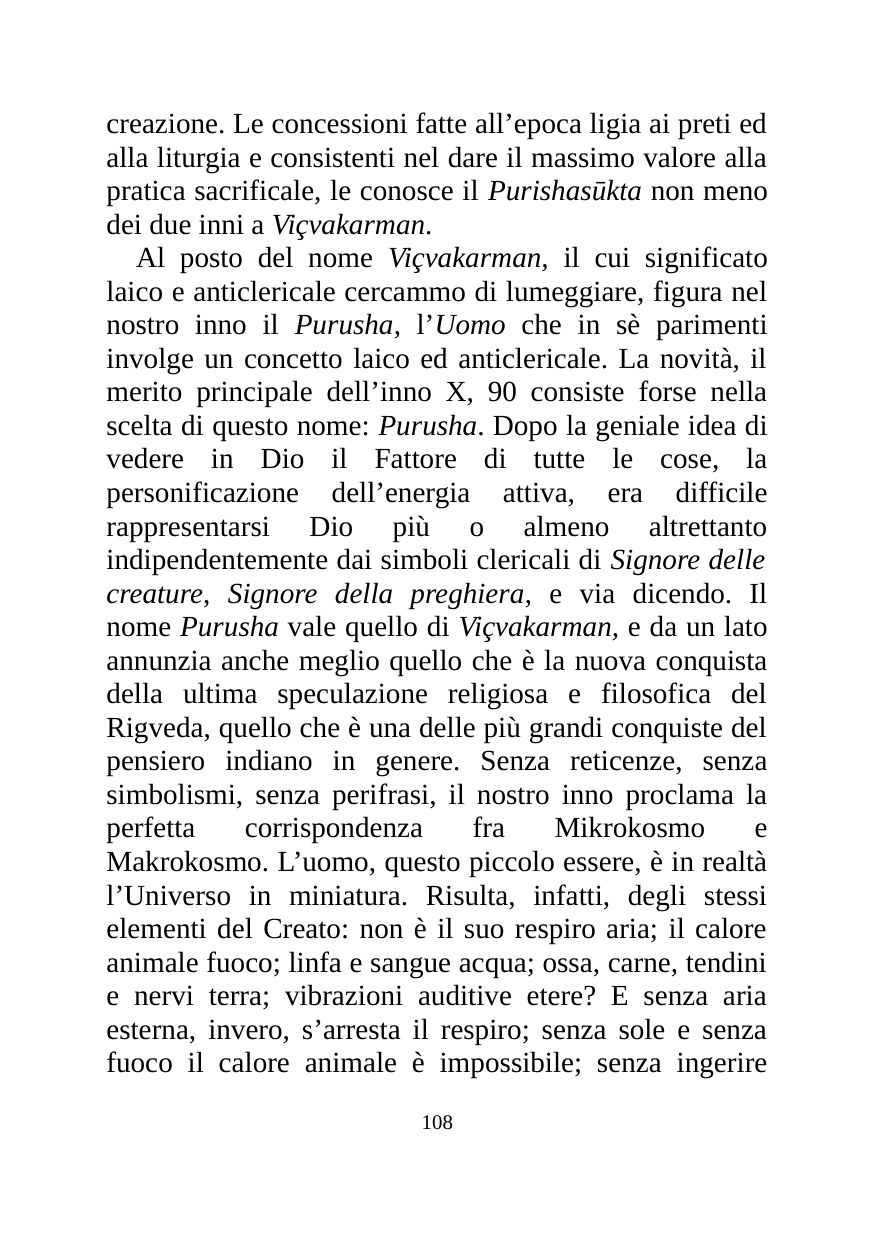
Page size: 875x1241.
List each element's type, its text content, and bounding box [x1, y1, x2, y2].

text creazione. Le concessioni fatte all’epoca ligia ai preti ed alla liturgia e consistenti nel dare il massimo valore alla pratica sacrificale, le conosce il Purishasūkta non meno dei due inni a Viçvakarman. [106, 106, 768, 240]
text Al posto del nome Viçvakarman, il cui significato laico e anticlericale cercammo di lumeggiare, figura nel nostro inno il Purusha, l’Uomo che in sè parimenti involge un concetto laico ed anticlericale. La novità, il merito principale dell’inno X, 90 consiste forse nella scelta di questo nome: Purusha. Dopo la geniale idea di vedere in Dio il Fattore di tutte le cose, la personificazione dell’energia attiva, era difficile rappresentarsi Dio più o almeno altrettanto indipendentemente dai simboli clericali di Signore delle creature, Signore della preghiera, e via dicendo. Il nome Purusha vale quello di Viçvakarman, e da un lato annunzia anche meglio quello che è la nuova conquista della ultima speculazione religiosa e filosofica del Rigveda, quello che è una delle più grandi conquiste del pensiero indiano in genere. Senza reticenze, senza simbolismi, senza perifrasi, il nostro inno proclama la perfetta corrispondenza fra Mikrokosmo e Makrokosmo. L’uomo, questo piccolo essere, è in realtà l’Universo in miniatura. Risulta, infatti, degli stessi elementi del Creato: non è il suo respiro aria; il calore animale fuoco; linfa e sangue acqua; ossa, carne, tendini e nervi terra; vibrazioni auditive etere? E senza aria esterna, invero, s’arresta il respiro; senza sole e senza fuoco il calore animale è impossibile; senza ingerire [106, 240, 768, 1079]
